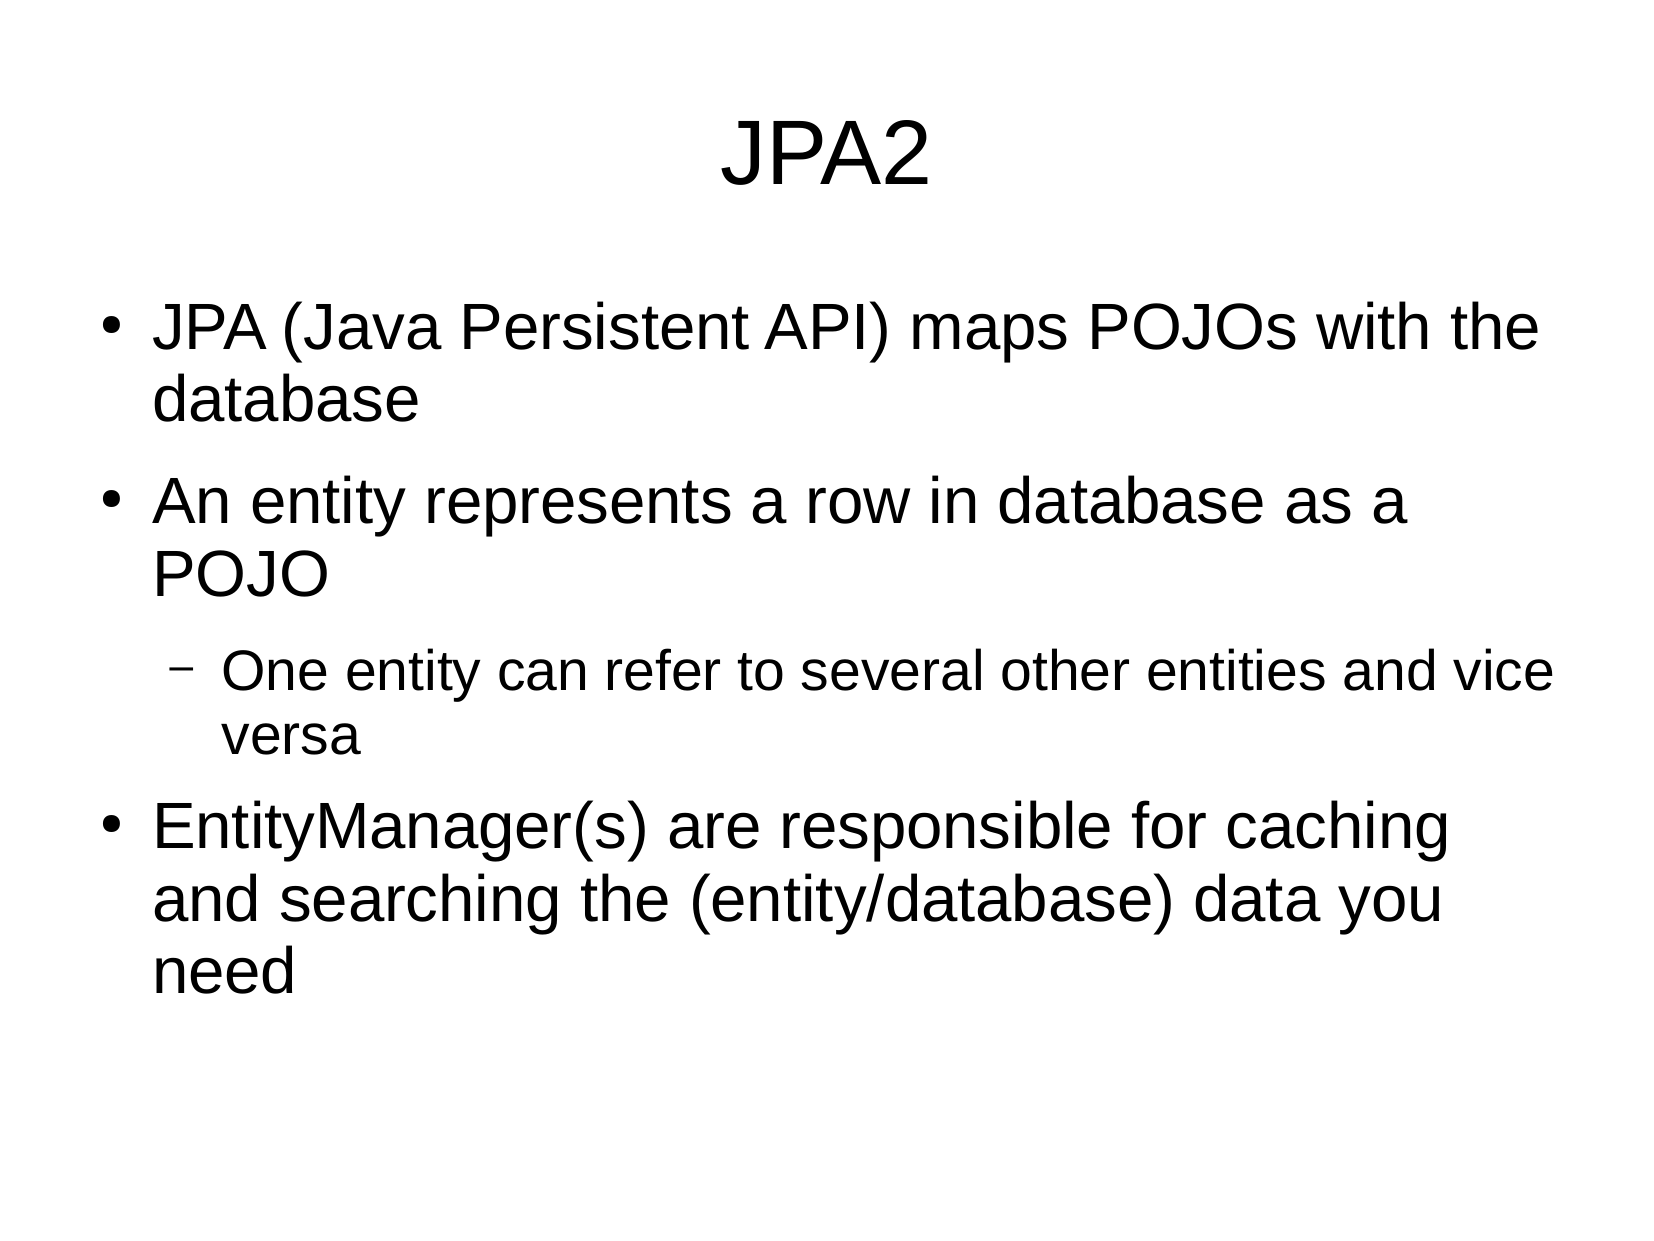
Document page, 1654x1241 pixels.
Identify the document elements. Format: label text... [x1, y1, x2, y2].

title JPA2 [82, 49, 1571, 257]
list JPA (Java Persistent API) maps POJOs with the database An entity represents a row in database as a POJO One entity can refer to several other entities and vice versa EntityManager(s) are responsible for caching and searching the (entity/database) data you need [82, 290, 1571, 1010]
